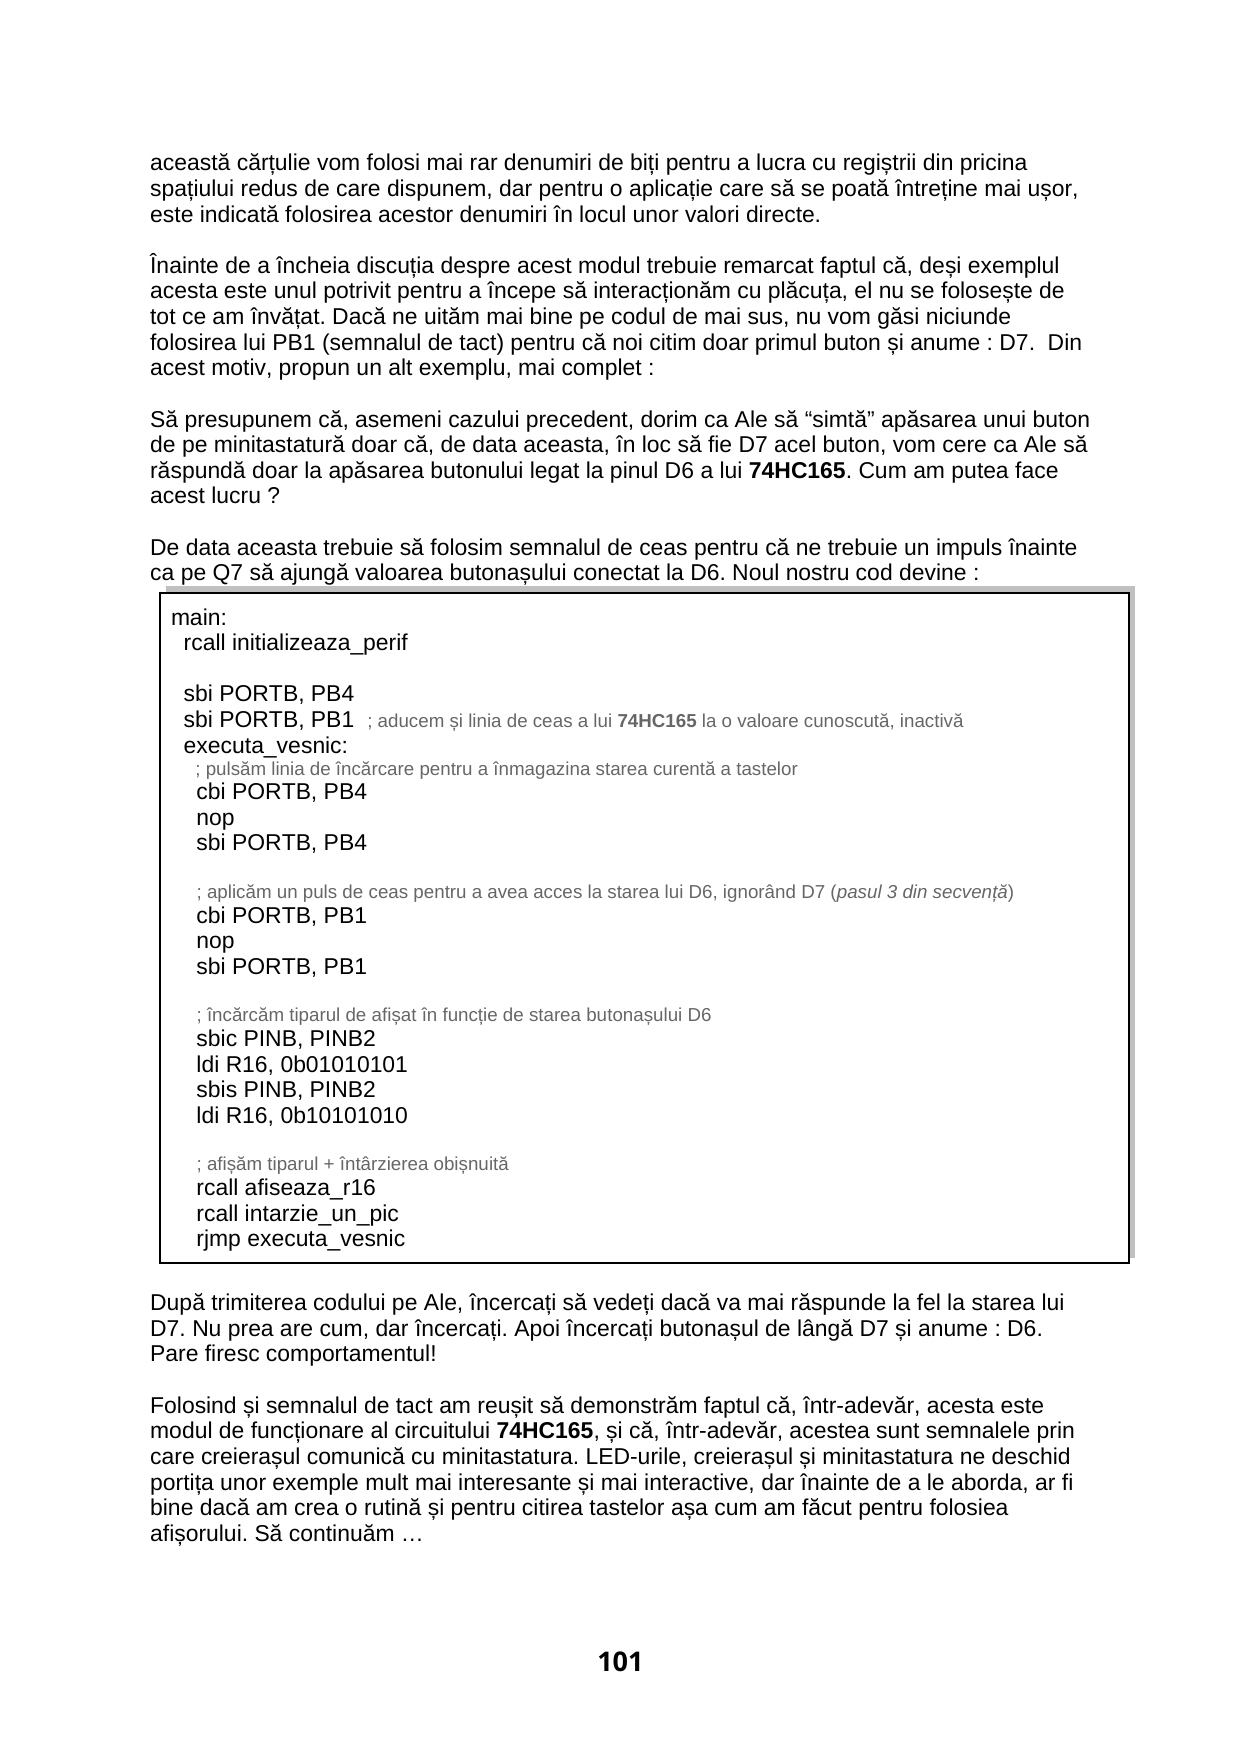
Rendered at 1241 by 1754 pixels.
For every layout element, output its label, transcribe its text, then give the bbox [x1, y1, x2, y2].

text Să presupunem că, asemeni cazului precedent, dorim ca Ale să “simtă” apăsarea unui buton de pe minitastatură doar că, de data aceasta, în loc să fie D7 acel buton, vom cere ca Ale să răspundă doar la apăsarea butonului legat la pinul D6 a lui 74HC165. Cum am putea face acest lucru ? [150, 406, 1091, 509]
text Înainte de a încheia discuția despre acest modul trebuie remarcat faptul că, deși exemplul acesta este unul potrivit pentru a începe să interacționăm cu plăcuța, el nu se folosește de tot ce am învățat. Dacă ne uităm mai bine pe codul de mai sus, nu vom găsi niciunde folosirea lui PB1 (semnalul de tact) pentru că noi citim doar primul buton și anume : D7. Din acest motiv, propun un alt exemplu, mai complet : [150, 252, 1091, 381]
text După trimiterea codului pe Ale, încercați să vedeți dacă va mai răspunde la fel la starea lui D7. Nu prea are cum, dar încercați. Apoi încercați butonașul de lângă D7 și anume : D6. Pare firesc comportamentul! [150, 1290, 1091, 1367]
text De data aceasta trebuie să folosim semnalul de ceas pentru că ne trebuie un impuls înainte ca pe Q7 să ajungă valoarea butonașului conectat la D6. Noul nostru cod devine : [150, 534, 1091, 586]
table_header main: rcall initializeaza_perif sbi PORTB, PB4 sbi PORTB, PB1 ; aducem și linia de ceas a lui 74HC165 la o valoare cunoscută, inactivă executa_vesnic: ; pulsăm linia de încărcare pentru a înmagazina starea curentă a tastelor cbi PORTB, PB4 nop sbi PORTB, PB4 ; aplicăm un puls de ceas pentru a avea acces la starea lui D6, ignorând D7 (pasul 3 din secvență) cbi PORTB, PB1 nop sbi PORTB, PB1 ; încărcăm tiparul de afișat în funcție de starea butonașului D6 sbic PINB, PINB2 ldi R16, 0b01010101 sbis PINB, PINB2 ldi R16, 0b10101010 ; afișăm tiparul + întârzierea obișnuită rcall afiseaza_r16 rcall intarzie_un_pic rjmp executa_vesnic [161, 594, 1128, 1262]
text Folosind și semnalul de tact am reușit să demonstrăm faptul că, într-adevăr, acesta este modul de funcționare al circuitului 74HC165, și că, într-adevăr, acestea sunt semnalele prin care creierașul comunică cu minitastatura. LED-urile, creierașul și minitastatura ne deschid portița unor exemple mult mai interesante și mai interactive, dar înainte de a le aborda, ar fi bine dacă am crea o rutină și pentru citirea tastelor așa cum am făcut pentru folosiea afișorului. Să continuăm … [150, 1392, 1091, 1546]
text această cărțulie vom folosi mai rar denumiri de biți pentru a lucra cu regiștrii din pricina spațiului redus de care dispunem, dar pentru o aplicație care să se poată întreține mai ușor, este indicată folosirea acestor denumiri în locul unor valori directe. [150, 150, 1091, 227]
